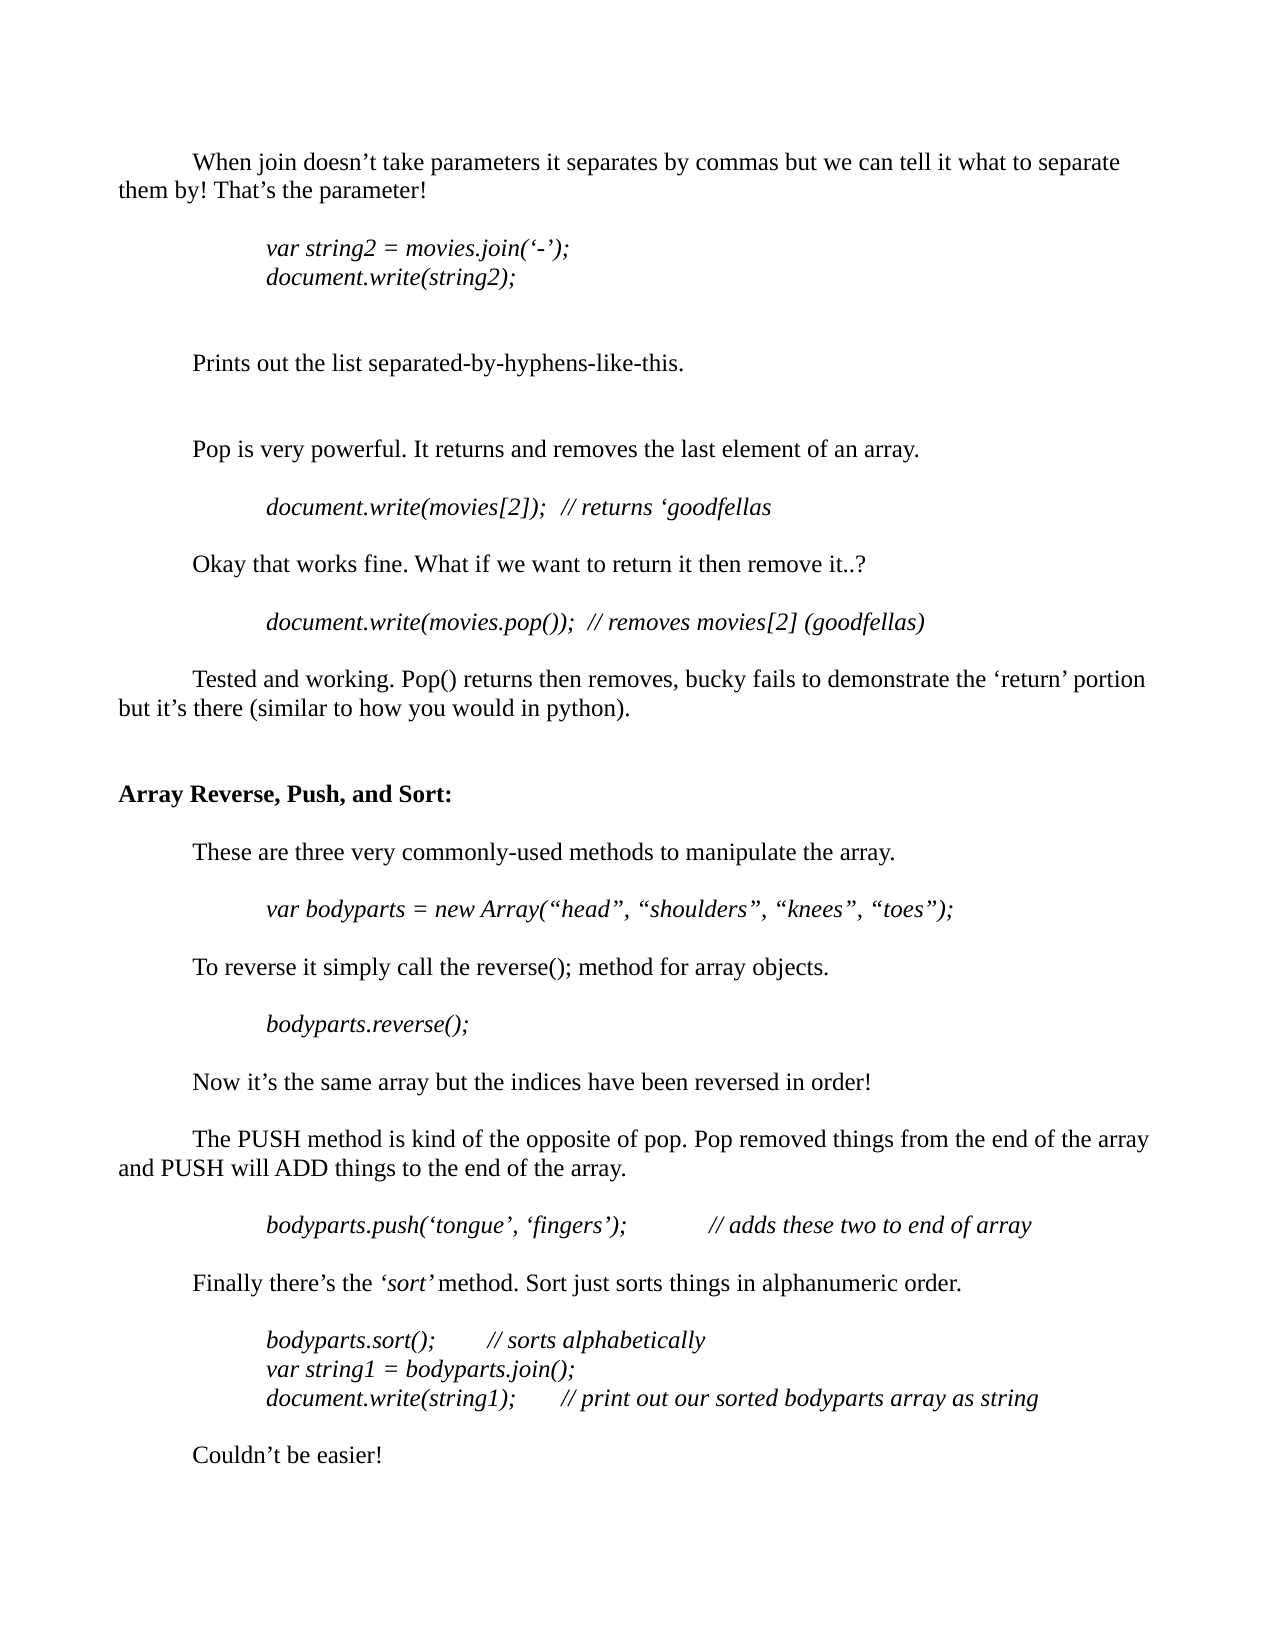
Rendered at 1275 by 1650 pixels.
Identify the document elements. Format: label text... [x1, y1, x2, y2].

text Pop is very powerful. It returns and removes the last element of an array. [118, 434, 1157, 463]
text var string2 = movies.join(‘-’); [118, 233, 1157, 262]
text document.write(movies[2]); // returns ‘goodfellas [118, 492, 1157, 521]
text document.write(string1); // print out our sorted bodyparts array as string [118, 1383, 1157, 1412]
text var string1 = bodyparts.join(); [118, 1354, 1157, 1383]
text bodyparts.sort(); // sorts alphabetically [118, 1326, 1157, 1354]
text Okay that works fine. What if we want to return it then remove it..? [118, 549, 1157, 578]
text document.write(movies.pop()); // removes movies[2] (goodfellas) [118, 607, 1157, 636]
text bodyparts.push(‘tongue’, ‘fingers’); // adds these two to end of array [118, 1211, 1157, 1239]
text Finally there’s the ‘sort’ method. Sort just sorts things in alphanumeric order. [118, 1268, 1157, 1297]
text Tested and working. Pop() returns then removes, bucky fails to demonstrate the ‘return’ portion but it’s there (similar to how you would in python). [118, 664, 1157, 722]
text document.write(string2); [118, 262, 1157, 291]
text To reverse it simply call the reverse(); method for array objects. [118, 952, 1157, 981]
text Now it’s the same array but the indices have been reversed in order! [118, 1067, 1157, 1096]
text When join doesn’t take parameters it separates by commas but we can tell it what to separate them by! That’s the parameter! [118, 147, 1157, 204]
text bodyparts.reverse(); [118, 1009, 1157, 1038]
text Prints out the list separated-by-hyphens-like-this. [118, 348, 1157, 377]
text var bodyparts = new Array(“head”, “shoulders”, “knees”, “toes”); [118, 894, 1157, 923]
text The PUSH method is kind of the opposite of pop. Pop removed things from the end of the array and PUSH will ADD things to the end of the array. [118, 1124, 1157, 1182]
text Couldn’t be easier! [118, 1441, 1157, 1469]
text Array Reverse, Push, and Sort: [118, 779, 1157, 808]
text These are three very commonly-used methods to manipulate the array. [118, 837, 1157, 866]
